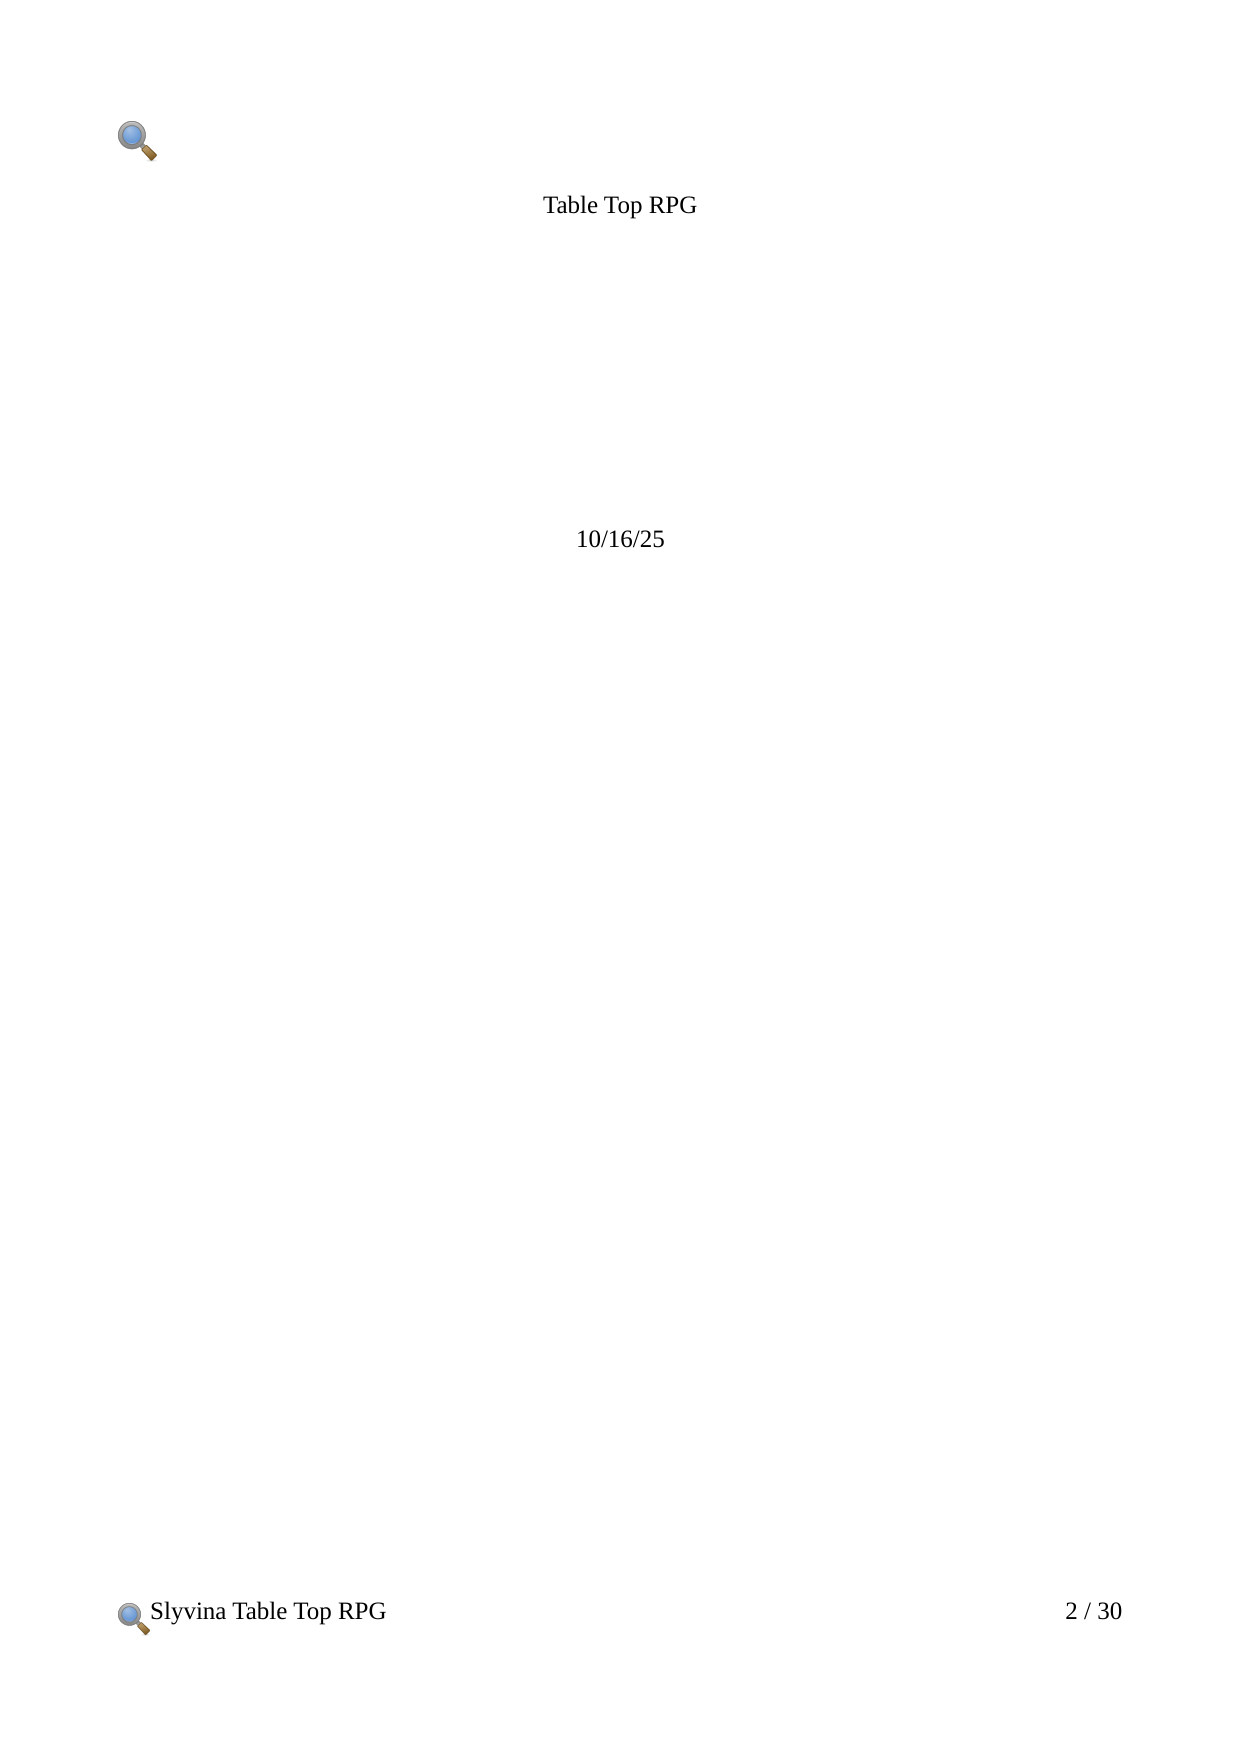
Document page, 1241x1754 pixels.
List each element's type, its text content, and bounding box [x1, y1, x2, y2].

picture [118, 121, 158, 162]
picture [118, 1603, 150, 1636]
text 10/16/25 [118, 524, 1122, 553]
text Table Top RPG [118, 191, 1122, 219]
